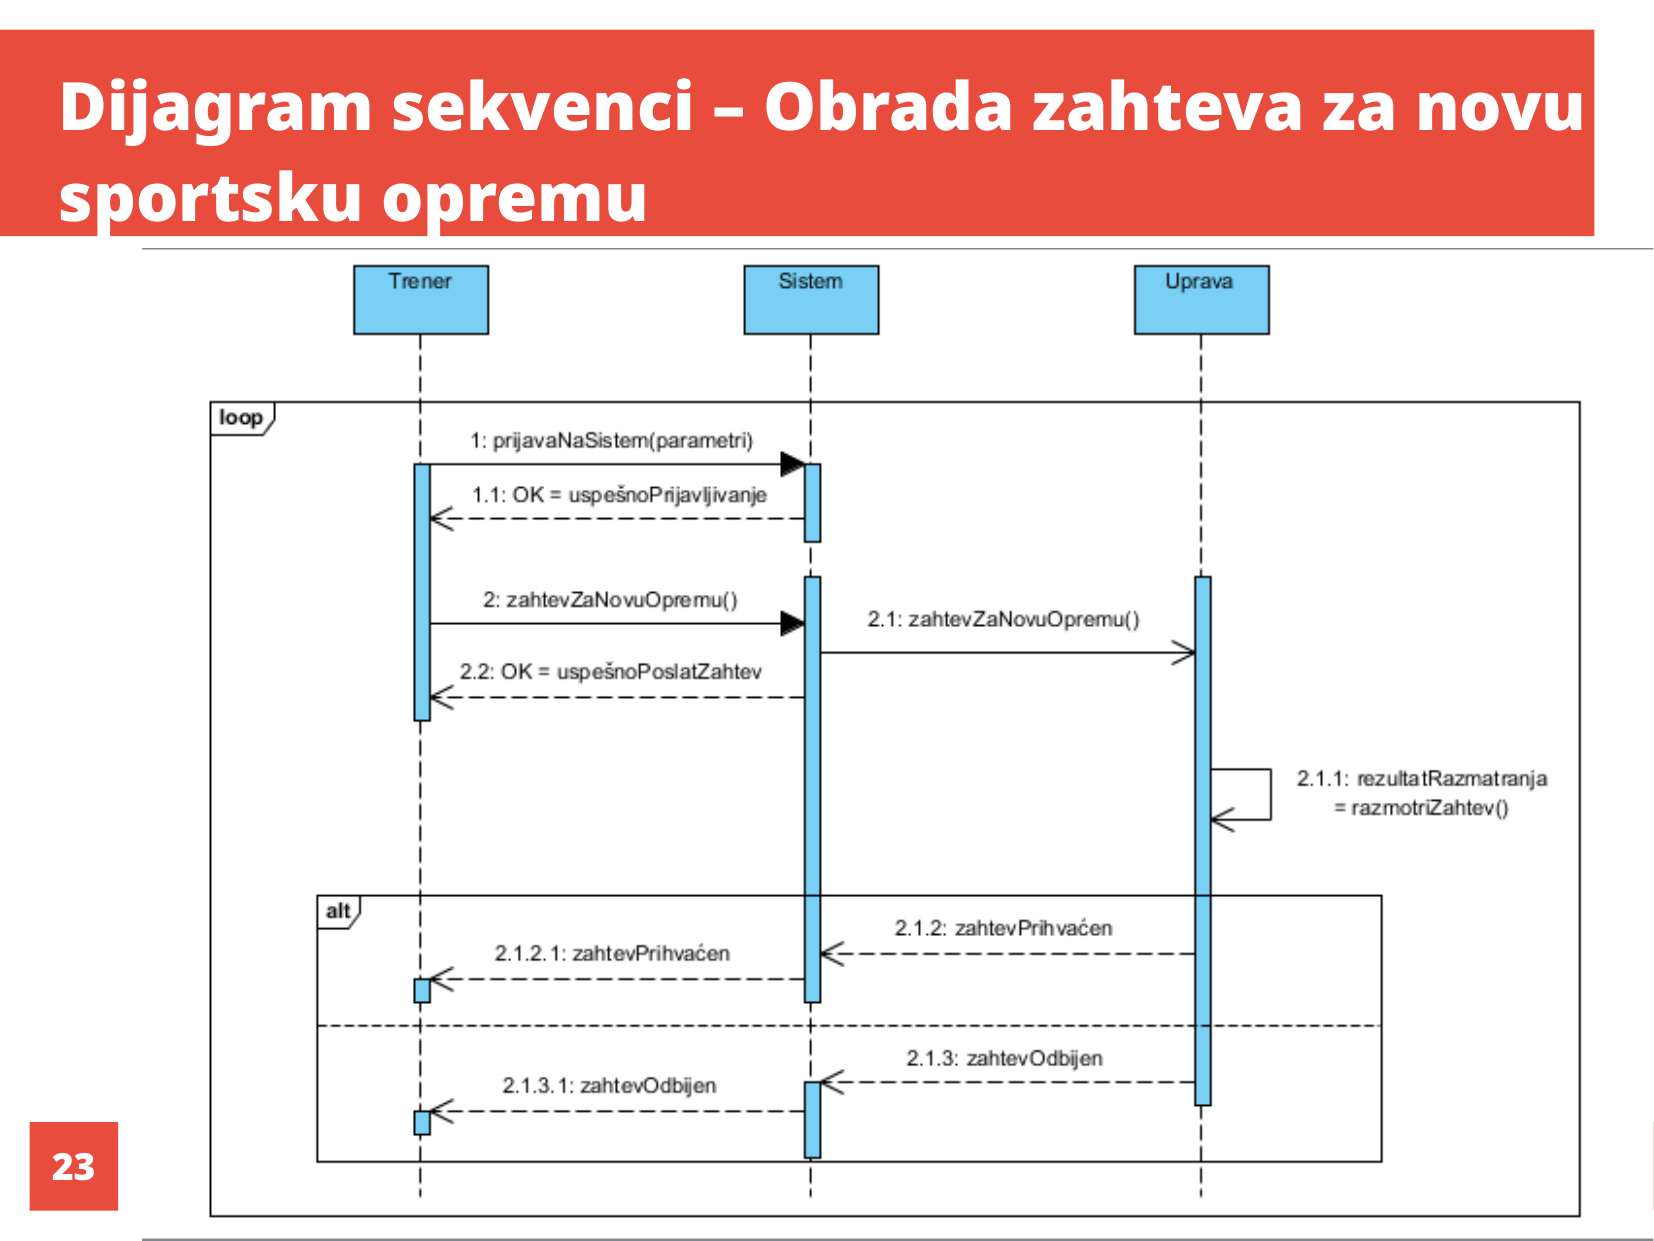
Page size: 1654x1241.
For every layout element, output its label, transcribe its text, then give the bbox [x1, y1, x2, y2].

title Dijagram sekvenci – Obrada zahteva za novu sportsku opremu [59, 59, 1595, 207]
picture [142, 248, 1654, 1241]
